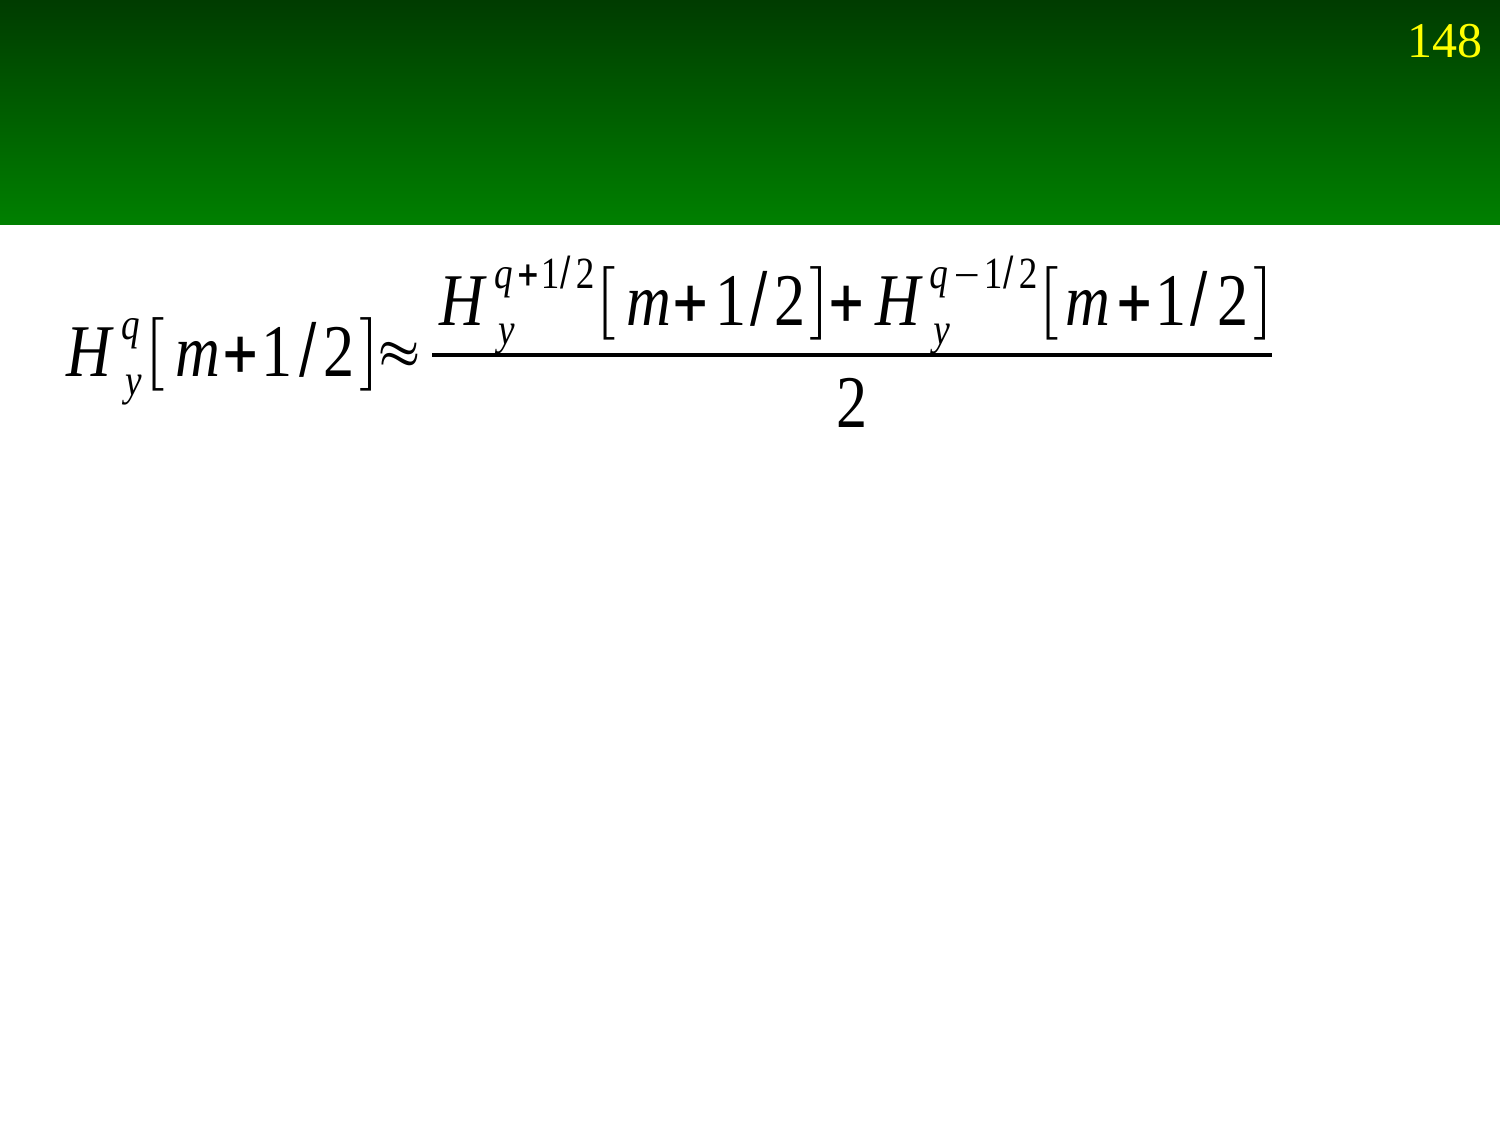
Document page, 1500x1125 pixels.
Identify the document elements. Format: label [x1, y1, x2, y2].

chart [47, 246, 1289, 447]
